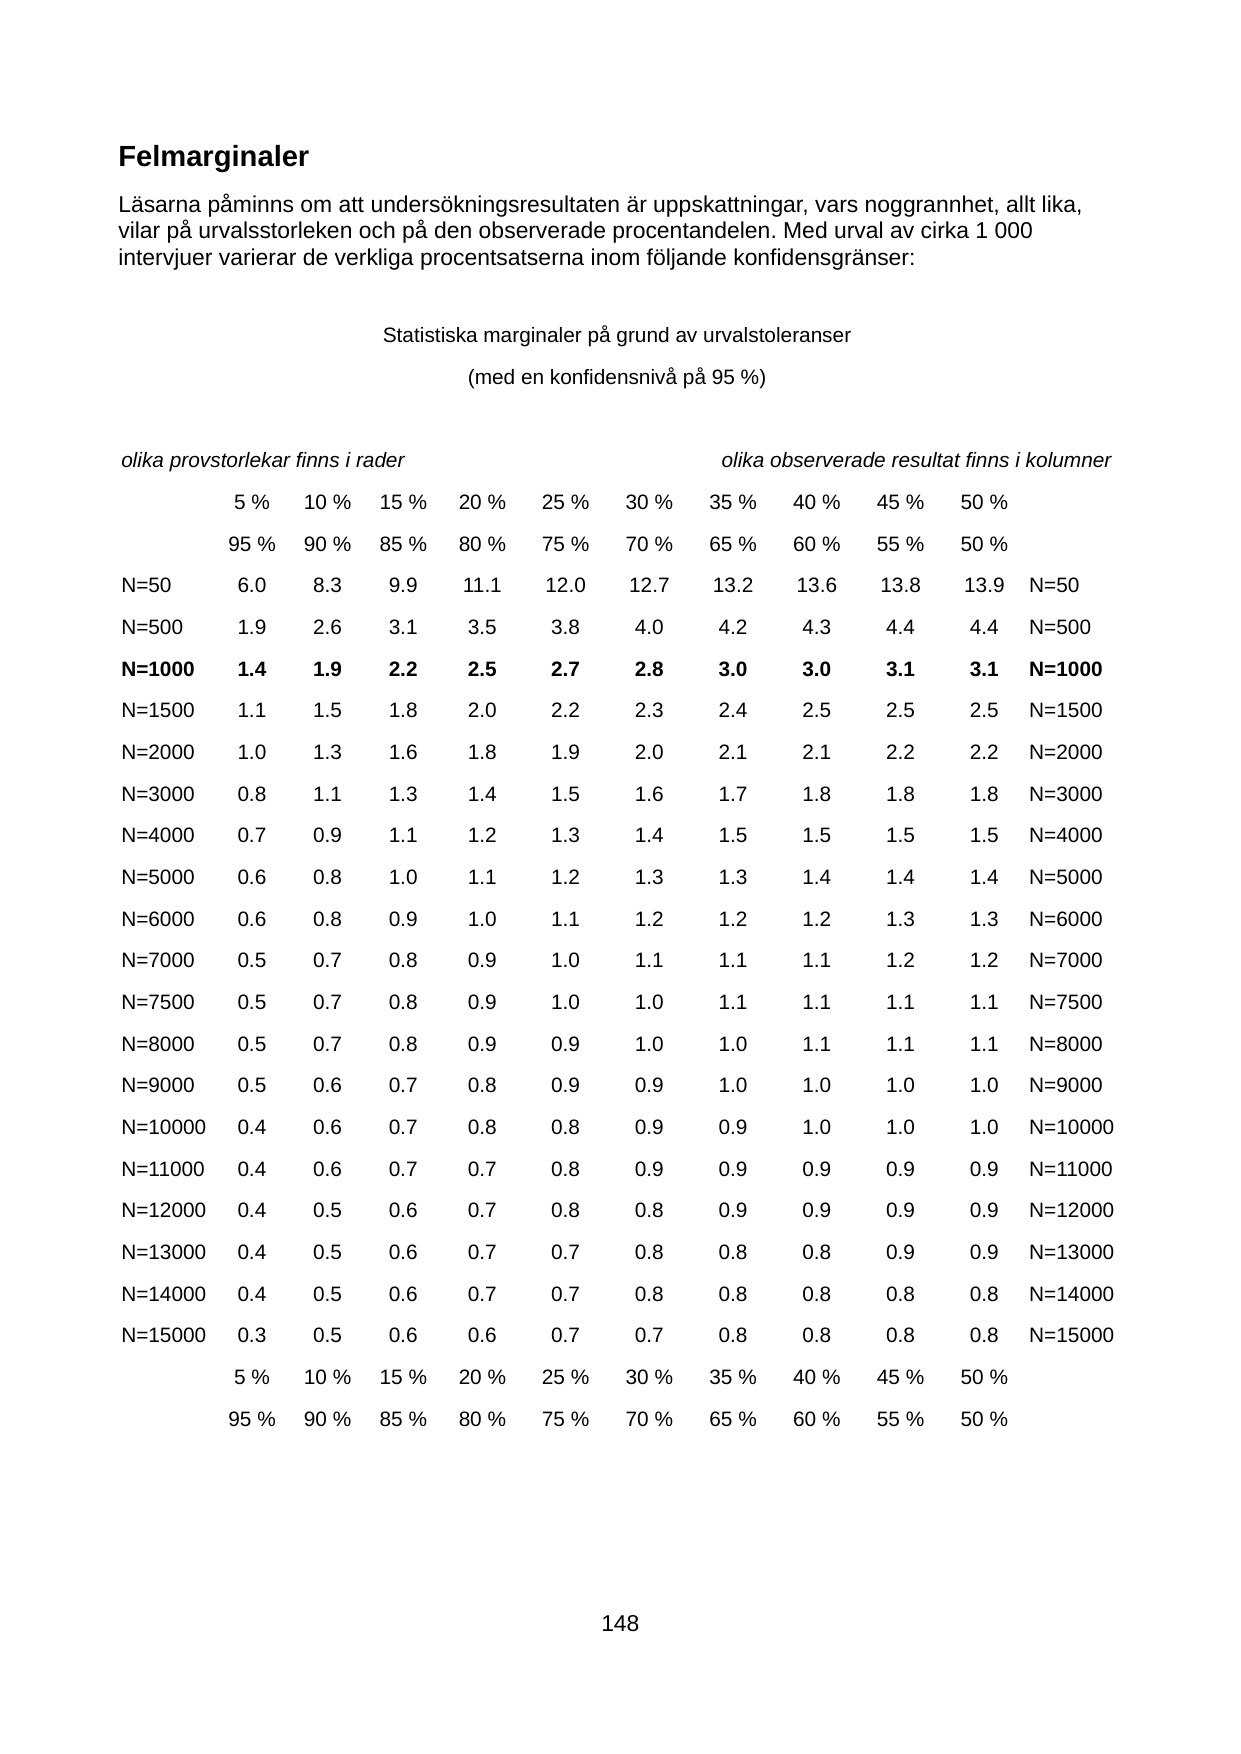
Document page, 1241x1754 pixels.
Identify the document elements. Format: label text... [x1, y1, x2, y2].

table_cell 0,6 [365, 1189, 441, 1231]
table_cell 0,4 [214, 1106, 289, 1147]
table_cell N=7500 [118, 981, 214, 1022]
table_cell 2,8 [607, 648, 691, 689]
table_cell 1,1 [290, 773, 365, 814]
table_cell 9,9 [365, 564, 441, 606]
table_cell 0,6 [214, 898, 289, 939]
table_cell 0,7 [290, 1023, 365, 1064]
table_cell 0,7 [441, 1189, 523, 1231]
table_cell 2,6 [290, 606, 365, 647]
table_cell [214, 398, 289, 439]
table_cell 0,6 [214, 856, 289, 897]
table_cell 4,3 [775, 606, 858, 647]
table_cell 1,2 [691, 898, 775, 939]
table_cell 4,0 [607, 606, 691, 647]
table_cell N=15000 [1026, 1314, 1122, 1356]
table_cell 0,9 [441, 1023, 523, 1064]
table_header [118, 314, 214, 356]
table_cell 1,0 [691, 1023, 775, 1064]
table_cell 0,9 [607, 1064, 691, 1106]
table_cell 0,9 [859, 1148, 942, 1189]
table_cell [775, 398, 858, 439]
table_cell 1,1 [942, 981, 1026, 1022]
table_cell 12,0 [524, 564, 607, 606]
table_cell 1,7 [691, 773, 775, 814]
table_cell 0,8 [524, 1189, 607, 1231]
table_cell 1,0 [365, 856, 441, 897]
table_cell 1,8 [441, 731, 523, 772]
table_cell 2,4 [691, 689, 775, 731]
table_cell 0,5 [290, 1314, 365, 1356]
table_cell 1,1 [441, 856, 523, 897]
table_cell olika provstorlekar finns i rader [118, 439, 523, 481]
table_cell 0,9 [942, 1231, 1026, 1272]
table_cell 35 % [691, 481, 775, 522]
table_cell 3,0 [691, 648, 775, 689]
table_cell 1,0 [942, 1106, 1026, 1147]
table_cell 0,5 [214, 939, 289, 981]
table_cell 0,9 [607, 1148, 691, 1189]
table_cell 15 % [365, 481, 441, 522]
table_cell N=10000 [118, 1106, 214, 1147]
table_cell 2,2 [365, 648, 441, 689]
table_cell [118, 1398, 214, 1439]
table_cell 30 % [607, 481, 691, 522]
table_cell 1,2 [524, 856, 607, 897]
table_cell 0,8 [607, 1231, 691, 1272]
table_cell N=500 [1026, 606, 1122, 647]
table_cell 3,1 [859, 648, 942, 689]
table_cell 1,1 [942, 1023, 1026, 1064]
table_cell 1,9 [524, 731, 607, 772]
table_cell 1,5 [290, 689, 365, 731]
table_cell 90 % [290, 1398, 365, 1439]
table_cell 0,7 [524, 1231, 607, 1272]
table_cell 0,7 [365, 1148, 441, 1189]
table_cell 0,5 [214, 1064, 289, 1106]
table_cell 0,8 [775, 1231, 858, 1272]
table_cell 1,3 [859, 898, 942, 939]
table_cell 1,8 [942, 773, 1026, 814]
table_cell 0,6 [290, 1106, 365, 1147]
table_cell 1,3 [691, 856, 775, 897]
table_cell 1,1 [691, 981, 775, 1022]
table_cell 12,7 [607, 564, 691, 606]
table_cell N=8000 [1026, 1023, 1122, 1064]
table_cell 0,8 [365, 1023, 441, 1064]
table_cell 1,5 [524, 773, 607, 814]
table_cell N=7000 [118, 939, 214, 981]
table_cell 1,1 [365, 814, 441, 856]
table_cell 4,4 [859, 606, 942, 647]
table_cell 1,1 [691, 939, 775, 981]
table_cell N=9000 [1026, 1064, 1122, 1106]
table_cell N=11000 [1026, 1148, 1122, 1189]
table_cell 10 % [290, 1356, 365, 1397]
table_cell 0,5 [290, 1273, 365, 1314]
table_cell 1,0 [859, 1106, 942, 1147]
table_cell 0,6 [365, 1231, 441, 1272]
table_cell 30 % [607, 1356, 691, 1397]
table_cell 55 % [859, 1398, 942, 1439]
table_cell 3,0 [775, 648, 858, 689]
table_header [1026, 314, 1122, 356]
table_cell 1,0 [524, 939, 607, 981]
table_cell 1,4 [214, 648, 289, 689]
table_cell N=3000 [118, 773, 214, 814]
table_cell 0,5 [214, 1023, 289, 1064]
table_cell N=8000 [118, 1023, 214, 1064]
table_cell 0,5 [290, 1189, 365, 1231]
table_cell N=4000 [118, 814, 214, 856]
table_cell 0,5 [214, 981, 289, 1022]
table_cell 1,1 [775, 1023, 858, 1064]
table_cell N=2000 [118, 731, 214, 772]
table_cell [524, 439, 607, 481]
table_cell 60 % [775, 1398, 858, 1439]
table_cell 50 % [942, 1398, 1026, 1439]
table_cell 80 % [441, 1398, 523, 1439]
table_cell 0,8 [775, 1314, 858, 1356]
table_cell [118, 398, 214, 439]
table_cell 0,9 [691, 1189, 775, 1231]
table_cell 1,6 [365, 731, 441, 772]
table_cell 0,6 [441, 1314, 523, 1356]
table_cell 65 % [691, 1398, 775, 1439]
table_cell [859, 398, 942, 439]
table_cell 1,0 [214, 731, 289, 772]
table_cell 0,6 [290, 1064, 365, 1106]
table_cell 0,7 [290, 981, 365, 1022]
table_cell 1,5 [942, 814, 1026, 856]
table_cell 0,9 [365, 898, 441, 939]
table_cell N=50 [118, 564, 214, 606]
table_cell 0,4 [214, 1273, 289, 1314]
table_cell 0,7 [365, 1106, 441, 1147]
table_cell 0,7 [441, 1231, 523, 1272]
table_cell 0,9 [859, 1231, 942, 1272]
table_cell N=1000 [1026, 648, 1122, 689]
table_cell 1,0 [859, 1064, 942, 1106]
table_cell [1026, 523, 1122, 564]
table_cell 0,7 [365, 1064, 441, 1106]
table_cell N=9000 [118, 1064, 214, 1106]
table_cell 0,9 [691, 1106, 775, 1147]
table_cell 1,1 [859, 981, 942, 1022]
table_cell 1,5 [691, 814, 775, 856]
table_cell 8,3 [290, 564, 365, 606]
table_cell 0,9 [290, 814, 365, 856]
table_cell 2,5 [859, 689, 942, 731]
table_cell 1,4 [775, 856, 858, 897]
table_cell 1,1 [607, 939, 691, 981]
table_cell 50 % [942, 523, 1026, 564]
table_cell 1,3 [607, 856, 691, 897]
table_cell 13,6 [775, 564, 858, 606]
table_cell 1,1 [524, 898, 607, 939]
table_cell 1,5 [859, 814, 942, 856]
table_cell 0,9 [441, 939, 523, 981]
table_cell N=13000 [1026, 1231, 1122, 1272]
table_cell 0,7 [441, 1273, 523, 1314]
table_cell 0,8 [775, 1273, 858, 1314]
table_cell 1,1 [859, 1023, 942, 1064]
table_cell 0,6 [365, 1273, 441, 1314]
table_cell 5 % [214, 1356, 289, 1397]
table_cell 15 % [365, 1356, 441, 1397]
table_cell N=5000 [1026, 856, 1122, 897]
table_cell 1,2 [775, 898, 858, 939]
table_cell N=10000 [1026, 1106, 1122, 1147]
table_cell 1,6 [607, 773, 691, 814]
table_cell 0,8 [365, 939, 441, 981]
table_cell 1,3 [524, 814, 607, 856]
table_cell 11,1 [441, 564, 523, 606]
table_cell N=1500 [1026, 689, 1122, 731]
table_cell 0,8 [524, 1148, 607, 1189]
table_cell 1,0 [691, 1064, 775, 1106]
table_cell [691, 398, 775, 439]
table_cell N=3000 [1026, 773, 1122, 814]
table_cell [1026, 1398, 1122, 1439]
table_cell 0,9 [775, 1148, 858, 1189]
table_cell [441, 398, 523, 439]
table_cell 1,0 [524, 981, 607, 1022]
table_cell 1,0 [942, 1064, 1026, 1106]
table_cell 0,8 [691, 1273, 775, 1314]
table_cell N=14000 [1026, 1273, 1122, 1314]
table_cell 20 % [441, 1356, 523, 1397]
table_cell 0,9 [775, 1189, 858, 1231]
table_cell 20 % [441, 481, 523, 522]
table_cell 50 % [942, 481, 1026, 522]
table_cell 0,8 [290, 856, 365, 897]
table_cell 1,8 [859, 773, 942, 814]
table_cell 75 % [524, 523, 607, 564]
table_cell 0,7 [214, 814, 289, 856]
table_cell 1,3 [290, 731, 365, 772]
table_cell 0,9 [691, 1148, 775, 1189]
table_cell [1026, 356, 1122, 397]
table_cell 0,8 [859, 1273, 942, 1314]
table_cell 2,5 [441, 648, 523, 689]
table_cell 1,2 [607, 898, 691, 939]
table_cell 0,8 [607, 1189, 691, 1231]
table_cell 1,0 [775, 1106, 858, 1147]
table_cell 0,8 [691, 1314, 775, 1356]
table_cell 85 % [365, 523, 441, 564]
table_cell 40 % [775, 481, 858, 522]
table_cell 0,7 [290, 939, 365, 981]
table_cell 1,0 [607, 1023, 691, 1064]
table_cell 0,8 [942, 1314, 1026, 1356]
table_cell N=11000 [118, 1148, 214, 1189]
table_cell [118, 1356, 214, 1397]
table_cell 4,2 [691, 606, 775, 647]
table_cell N=12000 [118, 1189, 214, 1231]
table_cell 0,8 [365, 981, 441, 1022]
table_cell olika observerade resultat finns i kolumner [607, 439, 1122, 481]
table_cell [290, 398, 365, 439]
table_cell N=5000 [118, 856, 214, 897]
table_cell [1026, 1356, 1122, 1397]
table_cell 1,2 [942, 939, 1026, 981]
table_cell 0,8 [290, 898, 365, 939]
table_cell [1026, 481, 1122, 522]
table_cell 2,1 [691, 731, 775, 772]
table_cell 2,1 [775, 731, 858, 772]
table_cell 1,9 [290, 648, 365, 689]
table_cell 1,0 [441, 898, 523, 939]
table_cell 55 % [859, 523, 942, 564]
table_cell 70 % [607, 1398, 691, 1439]
table_cell 75 % [524, 1398, 607, 1439]
table_cell 2,7 [524, 648, 607, 689]
table_cell 0,9 [942, 1148, 1026, 1189]
table_cell 0,7 [441, 1148, 523, 1189]
table_cell 1,3 [365, 773, 441, 814]
table_cell 1,4 [607, 814, 691, 856]
table_cell 1,4 [441, 773, 523, 814]
table_cell 2,0 [607, 731, 691, 772]
table_cell 65 % [691, 523, 775, 564]
table_cell [524, 398, 607, 439]
table_cell [118, 356, 214, 397]
table_cell 60 % [775, 523, 858, 564]
table_cell 45 % [859, 1356, 942, 1397]
table_cell 0,9 [441, 981, 523, 1022]
table_cell N=6000 [118, 898, 214, 939]
table_cell 1,0 [607, 981, 691, 1022]
table_cell 0,9 [524, 1064, 607, 1106]
table_cell [365, 398, 441, 439]
table_cell 0,8 [214, 773, 289, 814]
table_cell 35 % [691, 1356, 775, 1397]
table_cell 0,9 [524, 1023, 607, 1064]
table_cell 45 % [859, 481, 942, 522]
table_cell 70 % [607, 523, 691, 564]
table_cell 80 % [441, 523, 523, 564]
table_cell N=15000 [118, 1314, 214, 1356]
table_cell [118, 481, 214, 522]
table_cell 1,4 [942, 856, 1026, 897]
table_cell 1,8 [775, 773, 858, 814]
table_cell 0,6 [365, 1314, 441, 1356]
table_cell 0,7 [524, 1314, 607, 1356]
table_cell N=2000 [1026, 731, 1122, 772]
table_cell N=1000 [118, 648, 214, 689]
table_cell 3,1 [942, 648, 1026, 689]
table_cell 2,5 [942, 689, 1026, 731]
table_cell 0,9 [859, 1189, 942, 1231]
table_cell 2,2 [942, 731, 1026, 772]
table_cell N=7500 [1026, 981, 1122, 1022]
table_cell 1,2 [859, 939, 942, 981]
table_cell 40 % [775, 1356, 858, 1397]
table_cell 90 % [290, 523, 365, 564]
table_cell 2,2 [524, 689, 607, 731]
table_cell N=14000 [118, 1273, 214, 1314]
table_cell 13,8 [859, 564, 942, 606]
table_cell 1,9 [214, 606, 289, 647]
table_cell 95 % [214, 1398, 289, 1439]
table_cell 0,8 [942, 1273, 1026, 1314]
table_cell 0,6 [290, 1148, 365, 1189]
table_cell [1026, 398, 1122, 439]
table_cell 1,8 [365, 689, 441, 731]
table_cell 1,3 [942, 898, 1026, 939]
table_cell 50 % [942, 1356, 1026, 1397]
table_cell 13,2 [691, 564, 775, 606]
table_cell 0,4 [214, 1189, 289, 1231]
table_cell N=12000 [1026, 1189, 1122, 1231]
text Läsarna påminns om att undersökningsresultaten är uppskattningar, vars noggrannhet, allt lika, vilar på urvalsstorleken och på den observerade procentandelen. Med urval av cirka 1 000 intervjuer varierar de verkliga procentsatserna inom följande konfidensgränser: [118, 191, 1122, 270]
table_cell 1,0 [775, 1064, 858, 1106]
table_cell 1,1 [775, 939, 858, 981]
table_cell N=13000 [118, 1231, 214, 1272]
table_cell 1,4 [859, 856, 942, 897]
table_cell 6,0 [214, 564, 289, 606]
table_cell 0,4 [214, 1148, 289, 1189]
table_cell 13,9 [942, 564, 1026, 606]
table_cell N=500 [118, 606, 214, 647]
table_cell 0,8 [691, 1231, 775, 1272]
table_cell 1,5 [775, 814, 858, 856]
table_cell N=7000 [1026, 939, 1122, 981]
table_cell 2,0 [441, 689, 523, 731]
table_cell 0,8 [441, 1064, 523, 1106]
table_cell 1,2 [441, 814, 523, 856]
table_cell 0,8 [859, 1314, 942, 1356]
table_cell 0,7 [607, 1314, 691, 1356]
table_cell 5 % [214, 481, 289, 522]
table_cell [607, 398, 691, 439]
table_cell [118, 523, 214, 564]
table_cell 3,8 [524, 606, 607, 647]
table_cell 3,5 [441, 606, 523, 647]
table_cell 0,5 [290, 1231, 365, 1272]
table_cell 0,4 [214, 1231, 289, 1272]
subtitle Felmarginaler [118, 139, 1122, 172]
table_cell N=1500 [118, 689, 214, 731]
table_cell N=50 [1026, 564, 1122, 606]
table_cell 1,1 [775, 981, 858, 1022]
table_cell 1,1 [214, 689, 289, 731]
table_cell 2,3 [607, 689, 691, 731]
table_header Statistiska marginaler på grund av urvalstoleranser [214, 314, 1026, 356]
table_cell 0,9 [607, 1106, 691, 1147]
table_cell N=4000 [1026, 814, 1122, 856]
table_cell 4,4 [942, 606, 1026, 647]
table_cell 0,3 [214, 1314, 289, 1356]
table_cell 2,2 [859, 731, 942, 772]
table_cell 0,7 [524, 1273, 607, 1314]
table_cell 85 % [365, 1398, 441, 1439]
table_cell 0,8 [524, 1106, 607, 1147]
table_cell 3,1 [365, 606, 441, 647]
table_cell 25 % [524, 1356, 607, 1397]
table_cell 0,9 [942, 1189, 1026, 1231]
table_cell 0,8 [441, 1106, 523, 1147]
table_cell 25 % [524, 481, 607, 522]
table_cell 2,5 [775, 689, 858, 731]
table_cell [942, 398, 1026, 439]
table_cell N=6000 [1026, 898, 1122, 939]
table_cell 95 % [214, 523, 289, 564]
table_cell 0,8 [607, 1273, 691, 1314]
table_cell (med en konfidensnivå på 95 %) [214, 356, 1026, 397]
table_cell 10 % [290, 481, 365, 522]
